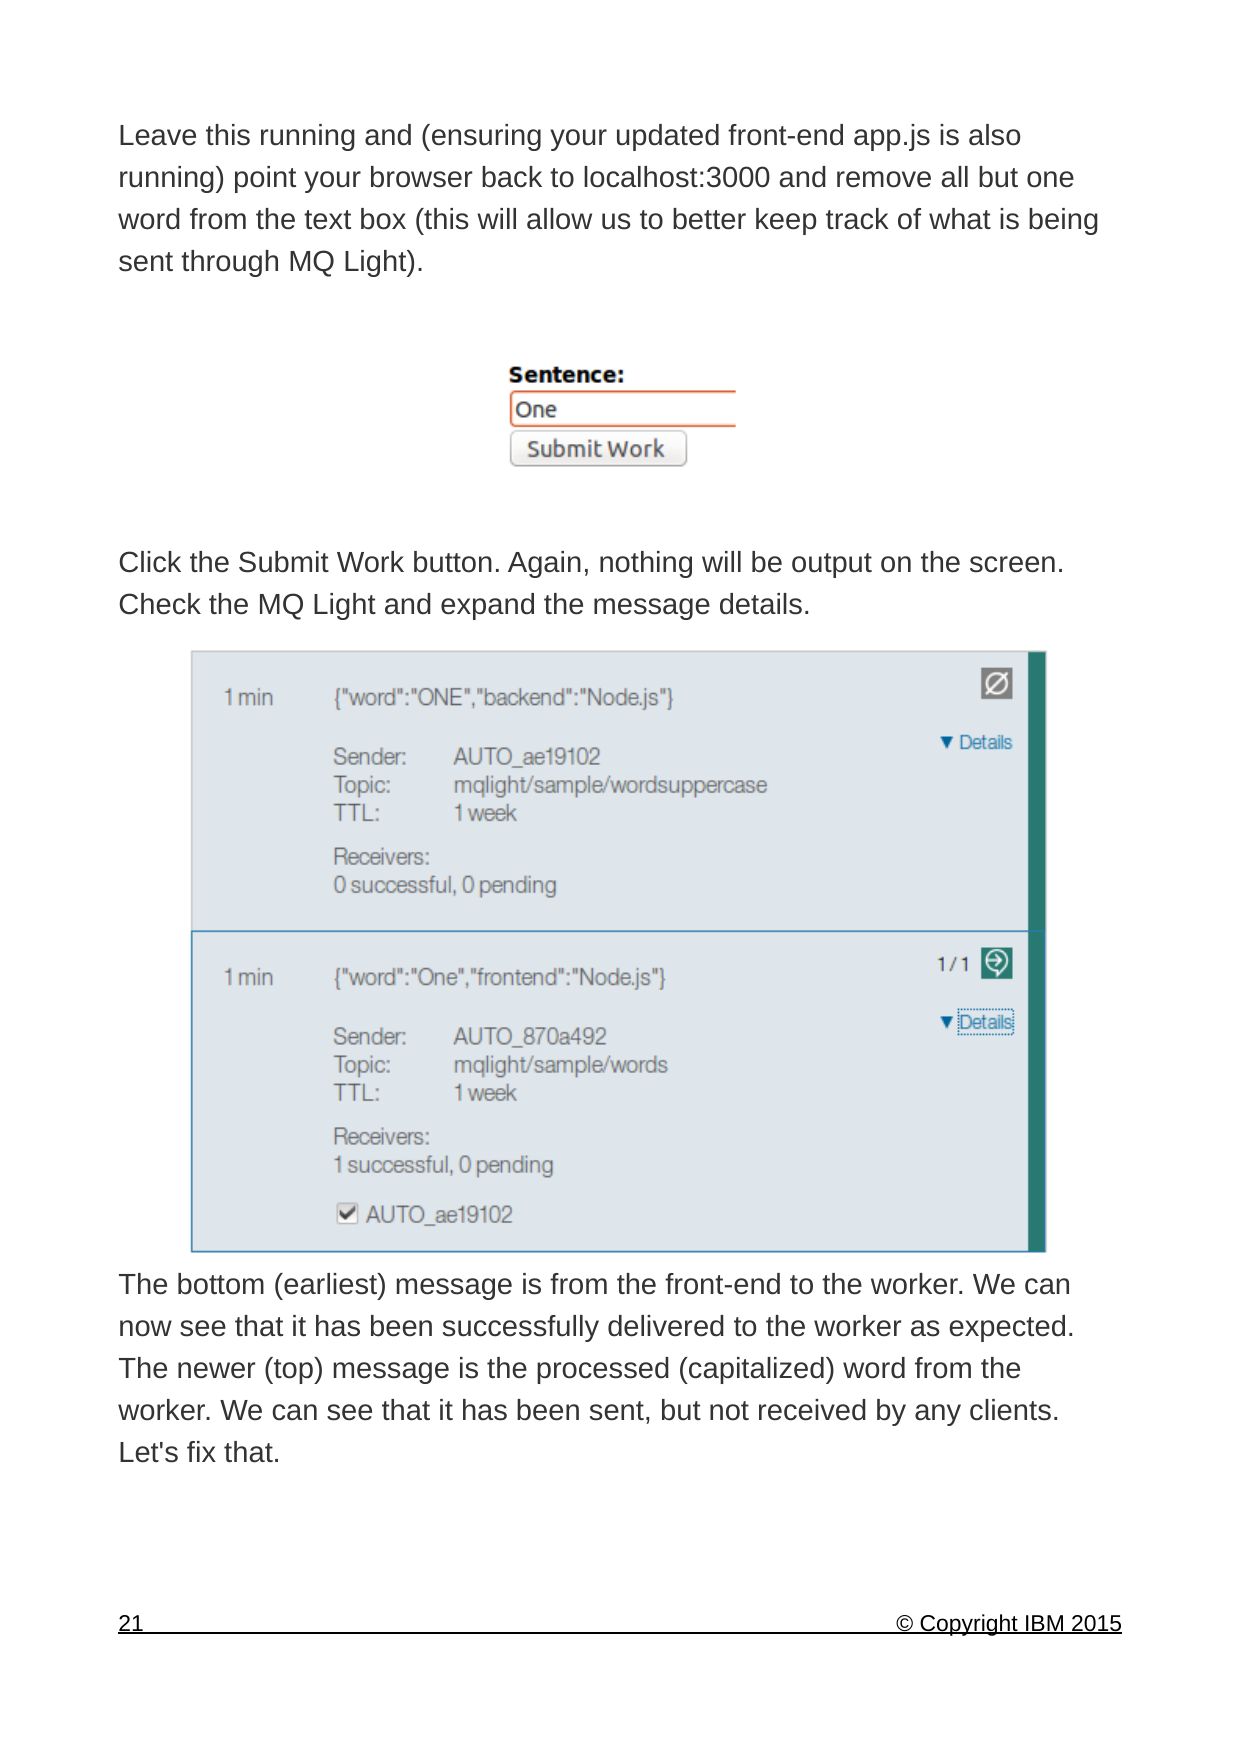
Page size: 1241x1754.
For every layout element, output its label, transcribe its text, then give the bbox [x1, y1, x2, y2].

text The bottom (earliest) message is from the front-end to the worker. We can now see that it has been successfully delivered to the worker as expected. The newer (top) message is the processed (capitalized) word from the worker. We can see that it has been sent, but not received by any clients. Let's fix that. [118, 1259, 1122, 1468]
picture [504, 356, 736, 481]
text Leave this running and (ensuring your updated front-end app.js is also running) point your browser back to localhost:3000 and remove all but one word from the text box (this will allow us to better keep track of what is being sent through MQ Light). [118, 118, 1122, 277]
text Click the Submit Work button. Again, nothing will be output on the screen. Check the MQ Light and expand the message details. [118, 545, 1122, 620]
picture [185, 643, 1055, 1259]
